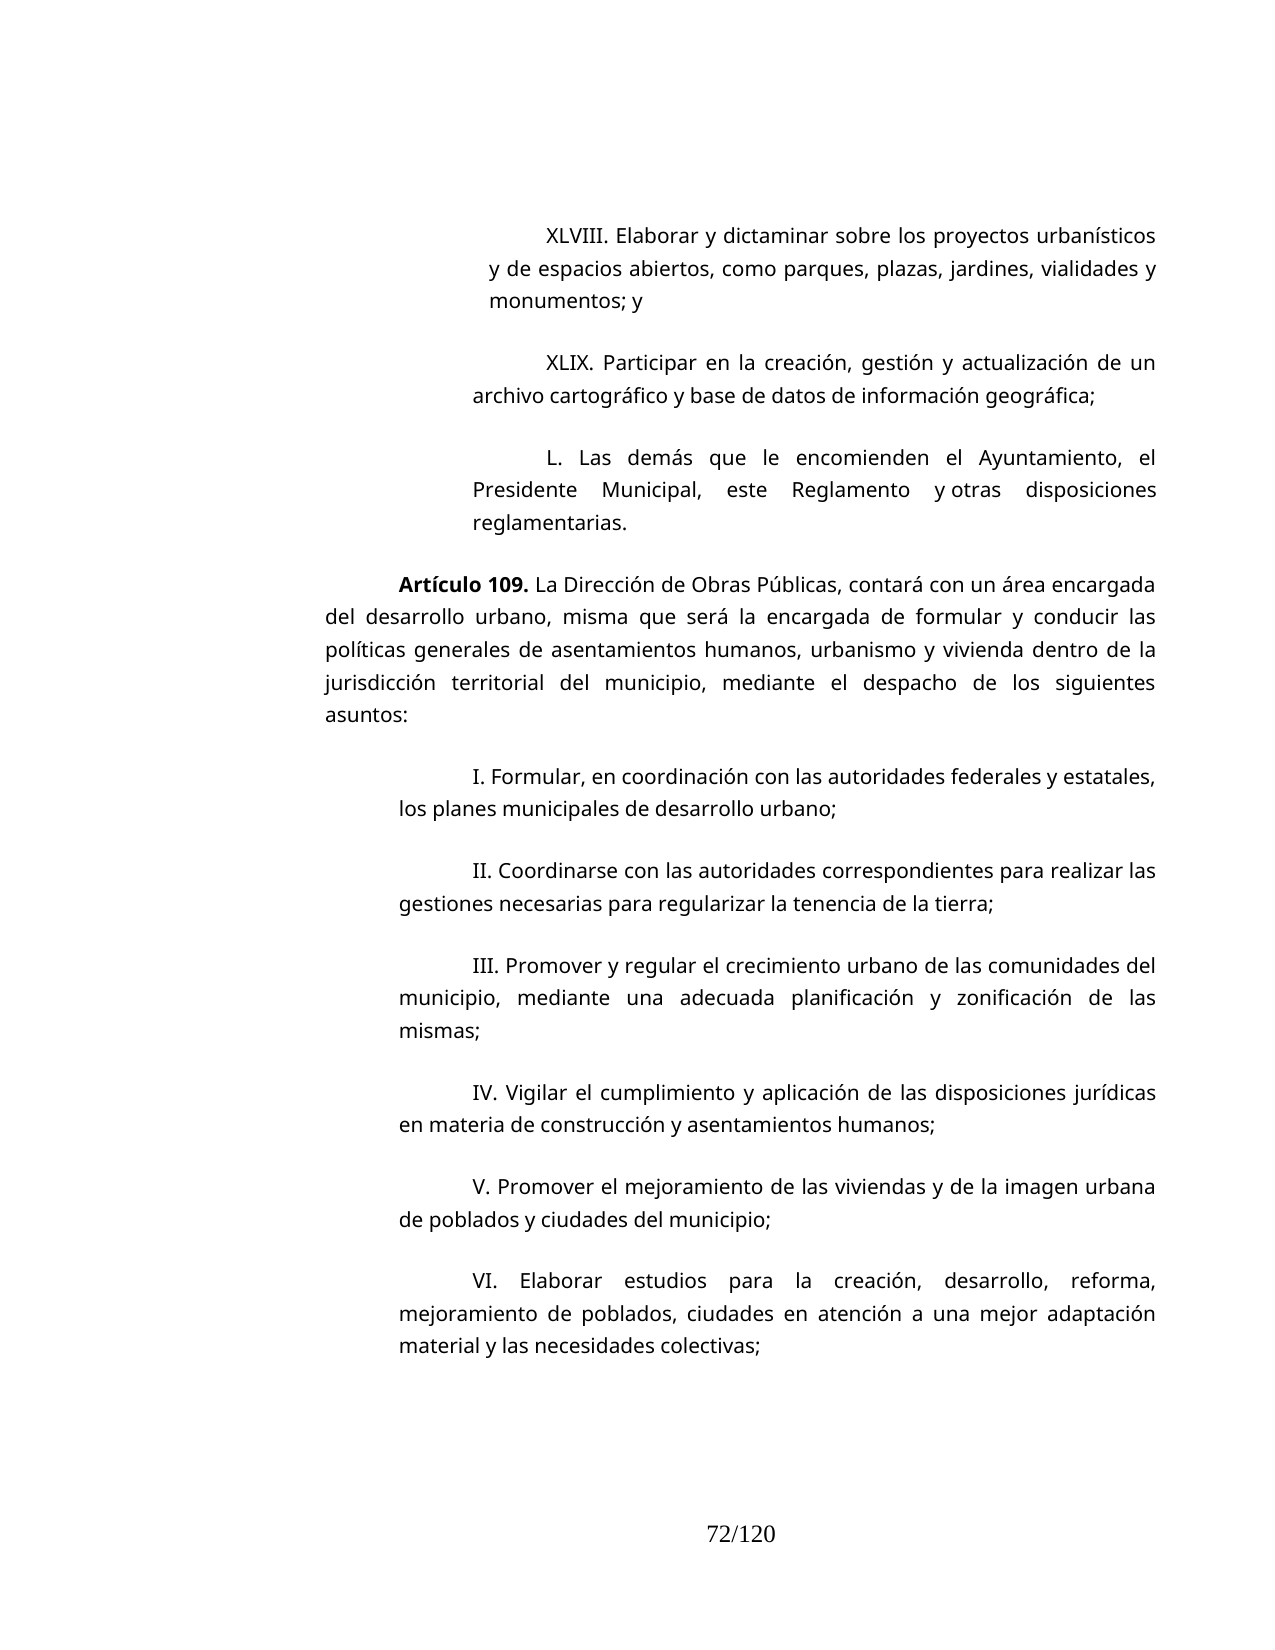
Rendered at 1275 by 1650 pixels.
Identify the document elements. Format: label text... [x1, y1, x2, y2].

text V. Promover el mejoramiento de las viviendas y de la imagen urbana de poblados y ciudades del municipio; [399, 1172, 1157, 1233]
text I. Formular, en coordinación con las autoridades federales y estatales, los planes municipales de desarrollo urbano; [399, 762, 1157, 823]
text VI. Elaborar estudios para la creación, desarrollo, reforma, mejoramiento de poblados, ciudades en atención a una mejor adaptación material y las necesidades colectivas; [399, 1266, 1157, 1360]
text II. Coordinarse con las autoridades correspondientes para realizar las gestiones necesarias para regularizar la tenencia de la tierra; [399, 856, 1157, 917]
text Artículo 109. La Dirección de Obras Públicas, contará con un área encargada del desarrollo urbano, misma que será la encargada de formular y conducir las políticas generales de asentamientos humanos, urbanismo y vivienda dentro de la jurisdicción territorial del municipio, mediante el despacho de los siguientes asuntos: [325, 570, 1157, 729]
text III. Promover y regular el crecimiento urbano de las comunidades del municipio, mediante una adecuada planificación y zonificación de las mismas; [399, 951, 1157, 1044]
text L. Las demás que le encomienden el Ayuntamiento, el Presidente Municipal, este Reglamento y otras disposiciones reglamentarias. [472, 443, 1157, 536]
text XLVIII. Elaborar y dictaminar sobre los proyectos urbanísticos y de espacios abiertos, como parques, plazas, jardines, vialidades y monumentos; y [489, 221, 1157, 315]
text XLIX. Participar en la creación, gestión y actualización de un archivo cartográfico y base de datos de información geográfica; [472, 348, 1157, 409]
text IV. Vigilar el cumplimiento y aplicación de las disposiciones jurídicas en materia de construcción y asentamientos humanos; [399, 1078, 1157, 1139]
